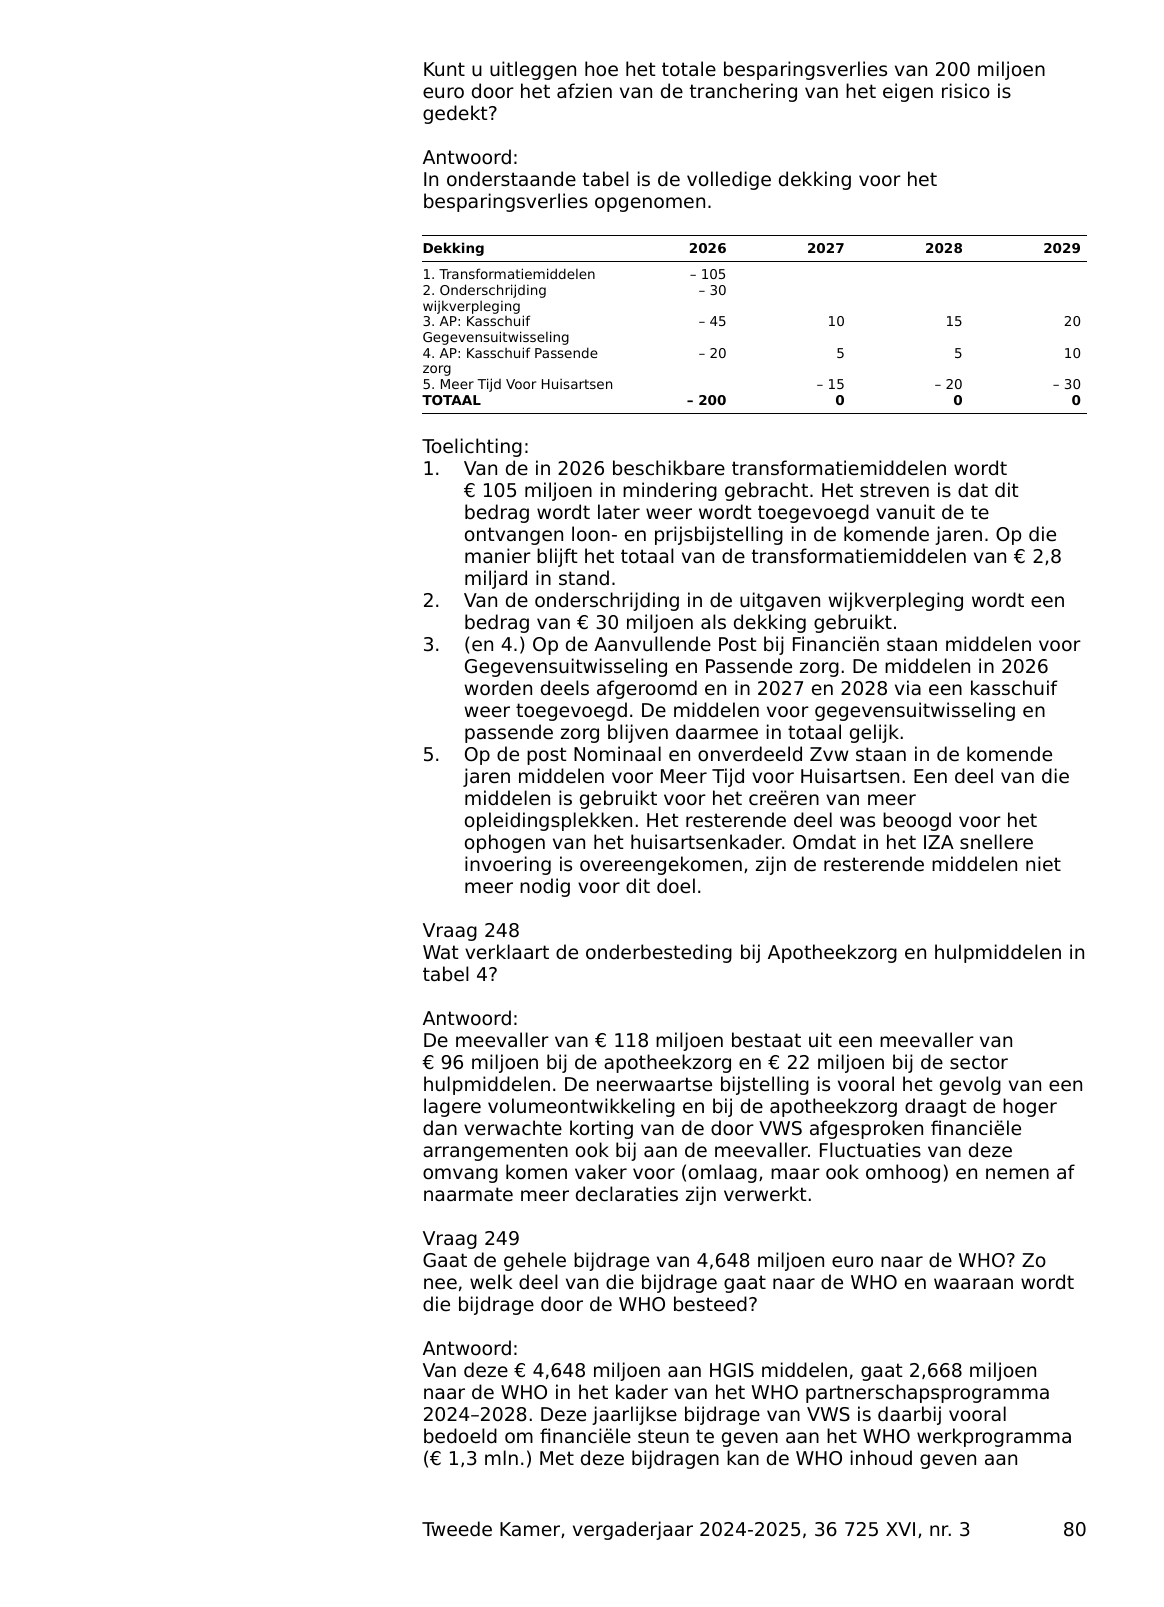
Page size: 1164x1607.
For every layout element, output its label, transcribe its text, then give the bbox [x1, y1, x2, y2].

text Vraag 249 [422, 1228, 1087, 1250]
table_cell – 105 [614, 262, 732, 283]
text Antwoord: [422, 1338, 1087, 1360]
text Toelichting: [422, 436, 1087, 458]
table_cell – 15 [732, 377, 850, 393]
text 2. Van de onderschrijding in de uitgaven wijkverpleging wordt een bedrag van € 30 miljoen als dekking gebruikt. [422, 590, 1087, 634]
table_cell [969, 262, 1087, 283]
table_cell 10 [732, 314, 850, 346]
table_header 2029 [969, 236, 1087, 261]
table_cell – 45 [614, 314, 732, 346]
text Antwoord: [422, 147, 1087, 169]
table_header 2027 [732, 236, 850, 261]
text De meevaller van € 118 miljoen bestaat uit een meevaller van € 96 miljoen bij de apotheekzorg en € 22 miljoen bij de sector hulpmiddelen. De neerwaartse bijstelling is vooral het gevolg van een lagere volumeontwikkeling en bij de apotheekzorg draagt de hoger dan verwachte korting van de door VWS afgesproken financiële arrangementen ook bij aan de meevaller. Fluctuaties van deze omvang komen vaker voor (omlaag, maar ook omhoog) en nemen af naarmate meer declaraties zijn verwerkt. [422, 1030, 1087, 1206]
text Kunt u uitleggen hoe het totale besparingsverlies van 200 miljoen euro door het afzien van de tranchering van het eigen risico is gedekt? [422, 59, 1087, 125]
table_cell 5 [850, 346, 968, 377]
text 3. (en 4.) Op de Aanvullende Post bij Financiën staan middelen voor Gegevensuitwisseling en Passende zorg. De middelen in 2026 worden deels afgeroomd en in 2027 en 2028 via een kasschuif weer toegevoegd. De middelen voor gegevensuitwisseling en passende zorg blijven daarmee in totaal gelijk. [422, 634, 1087, 744]
text In onderstaande tabel is de volledige dekking voor het besparingsverlies opgenomen. [422, 169, 1087, 213]
table_cell 4. AP: Kasschuif Passende zorg [422, 346, 614, 377]
table_cell [614, 377, 732, 393]
table_cell [850, 262, 968, 283]
table_cell 0 [969, 393, 1087, 413]
table_cell – 30 [969, 377, 1087, 393]
text 1. Van de in 2026 beschikbare transformatiemiddelen wordt € 105 miljoen in mindering gebracht. Het streven is dat dit bedrag wordt later weer wordt toegevoegd vanuit de te ontvangen loon- en prijsbijstelling in de komende jaren. Op die manier blijft het totaal van de transformatiemiddelen van € 2,8 miljard in stand. [422, 458, 1087, 590]
table_header 2028 [850, 236, 968, 261]
table_cell 10 [969, 346, 1087, 377]
table_cell 2. Onderschrijding wijkverpleging [422, 283, 614, 314]
table_cell TOTAAL [422, 393, 614, 413]
table_cell – 30 [614, 283, 732, 314]
text 5. Op de post Nominaal en onverdeeld Zvw staan in de komende jaren middelen voor Meer Tijd voor Huisartsen. Een deel van die middelen is gebruikt voor het creëren van meer opleidingsplekken. Het resterende deel was beoogd voor het ophogen van het huisartsenkader. Omdat in het IZA snellere invoering is overeengekomen, zijn de resterende middelen niet meer nodig voor dit doel. [422, 744, 1087, 898]
table_header Dekking [422, 236, 614, 261]
table_cell 20 [969, 314, 1087, 346]
table_cell 5 [732, 346, 850, 377]
text Wat verklaart de onderbesteding bij Apotheekzorg en hulpmiddelen in tabel 4? [422, 942, 1087, 986]
text Vraag 248 [422, 920, 1087, 942]
table_header 2026 [614, 236, 732, 261]
table_cell – 20 [850, 377, 968, 393]
table_cell [732, 262, 850, 283]
text Van deze € 4,648 miljoen aan HGIS middelen, gaat 2,668 miljoen naar de WHO in het kader van het WHO partnerschapsprogramma 2024–2028. Deze jaarlijkse bijdrage van VWS is daarbij vooral bedoeld om financiële steun te geven aan het WHO werkprogramma (€ 1,3 mln.) Met deze bijdragen kan de WHO inhoud geven aan [422, 1360, 1087, 1470]
table_cell 0 [850, 393, 968, 413]
text Gaat de gehele bijdrage van 4,648 miljoen euro naar de WHO? Zo nee, welk deel van die bijdrage gaat naar de WHO en waaraan wordt die bijdrage door de WHO besteed? [422, 1250, 1087, 1316]
table_cell 3. AP: Kasschuif Gegevensuitwisseling [422, 314, 614, 346]
table_cell [850, 283, 968, 314]
table_cell – 200 [614, 393, 732, 413]
table_cell – 20 [614, 346, 732, 377]
text Antwoord: [422, 1008, 1087, 1030]
table_cell 0 [732, 393, 850, 413]
table_cell [969, 283, 1087, 314]
table_cell 5. Meer Tijd Voor Huisartsen [422, 377, 614, 393]
table_cell [732, 283, 850, 314]
table_cell 1. Transformatiemiddelen [422, 262, 614, 283]
table_cell 15 [850, 314, 968, 346]
